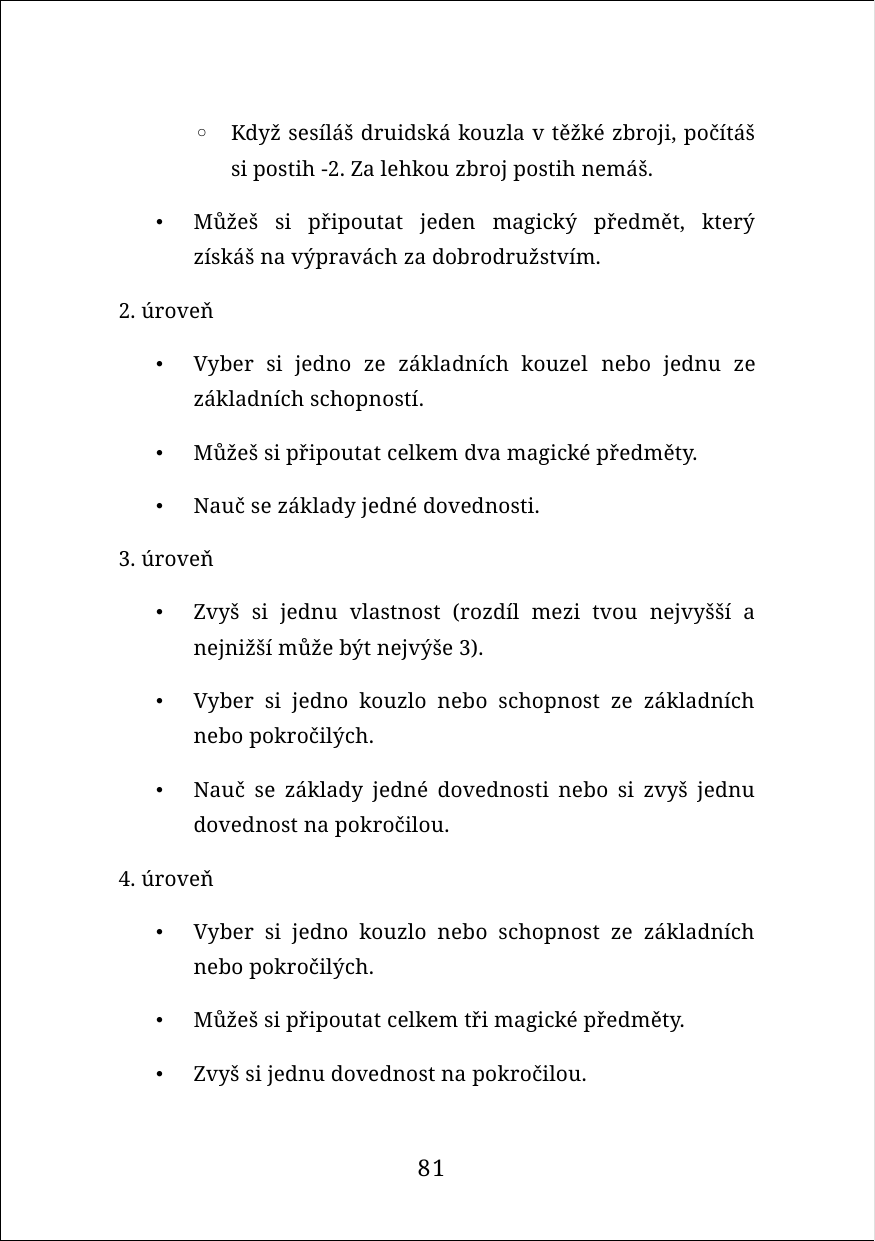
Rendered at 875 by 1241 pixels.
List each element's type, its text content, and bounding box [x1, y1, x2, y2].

list Vyber si jedno ze základních kouzel nebo jednu ze základních schopností. [156, 349, 756, 413]
list Můžeš si připoutat jeden magický předmět, který získáš na výpravách za dobrodružstvím. [156, 207, 756, 271]
text 4. úroveň [118, 864, 756, 892]
text 2. úroveň [118, 296, 756, 324]
list Vyber si jedno kouzlo nebo schopnost ze základních nebo pokročilých. [156, 686, 756, 750]
list Nauč se základy jedné dovednosti nebo si zvyš jednu dovednost na pokročilou. [156, 775, 756, 839]
list Nauč se základy jedné dovednosti. [156, 491, 756, 519]
text 3. úroveň [118, 544, 756, 573]
list Zvyš si jednu dovednost na pokročilou. [156, 1059, 756, 1087]
list Můžeš si připoutat celkem tři magické předměty. [156, 1006, 756, 1034]
list Můžeš si připoutat celkem dva magické předměty. [156, 438, 756, 466]
list Když sesíláš druidská kouzla v těžké zbroji, počítáš si postih -2. Za lehkou zbroj postih nemáš. [193, 118, 756, 182]
list Vyber si jedno kouzlo nebo schopnost ze základních nebo pokročilých. [156, 917, 756, 981]
list Zvyš si jednu vlastnost (rozdíl mezi tvou nejvyšší a nejnižší může být nejvýše 3). [156, 597, 756, 661]
